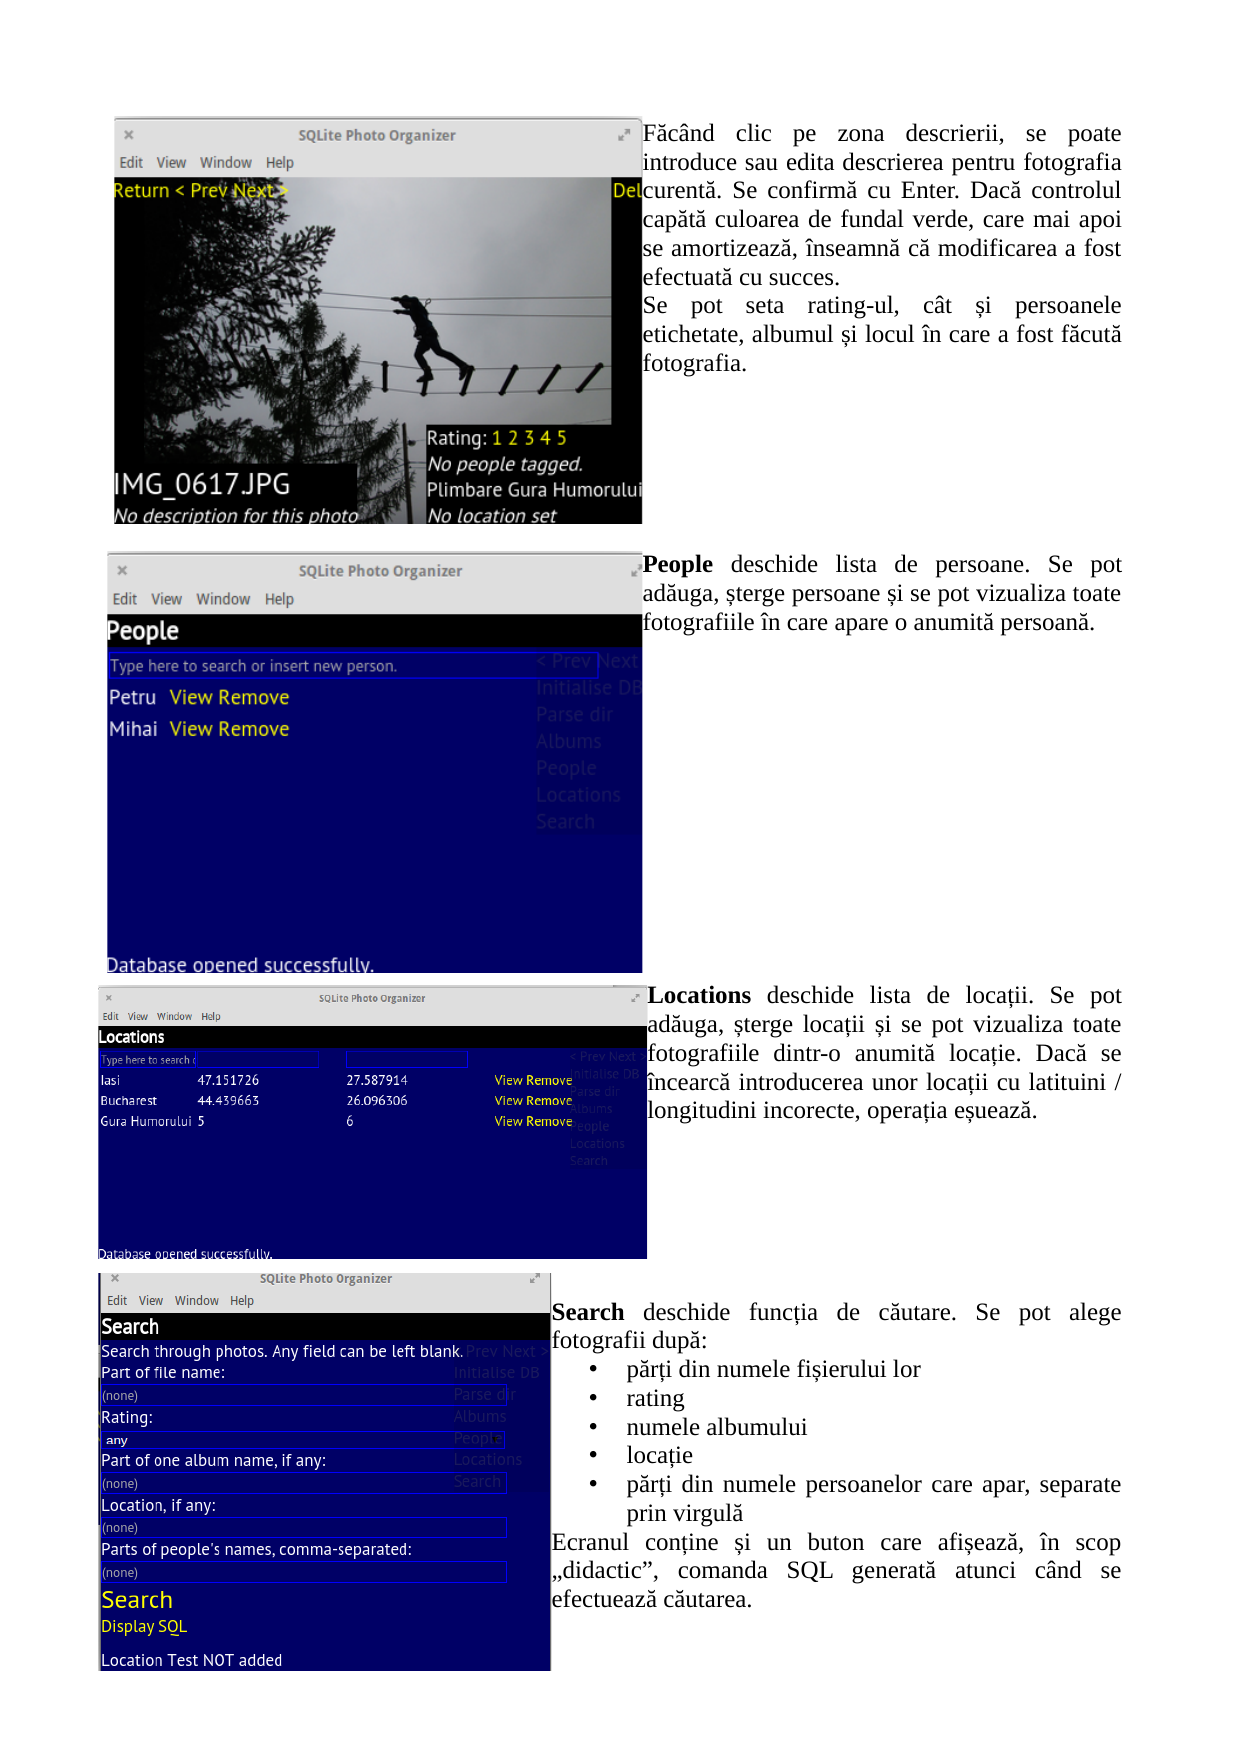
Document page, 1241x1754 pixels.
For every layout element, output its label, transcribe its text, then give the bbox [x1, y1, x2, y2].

list rating [552, 1383, 1122, 1412]
picture [226, 1273, 552, 1671]
picture [98, 985, 648, 1259]
list părți din numele fișierului lor [552, 1354, 1122, 1383]
list numele albumului [552, 1412, 1122, 1441]
text Locations deschide lista de locații. Se pot adăuga, șterge locații și se pot vizualiza toate fotografiile dintr-o anumită locație. Dacă se încearcă introducerea unor locații cu latituini / longitudini incorecte, operația eșuează. [118, 981, 1122, 1124]
picture [336, 116, 643, 524]
picture [326, 551, 643, 973]
text Făcând clic pe zona descrierii, se poate introduce sau edita descrierea pentru fotografia curentă. Se confirmă cu Enter. Dacă controlul capătă culoarea de fundal verde, care mai apoi se amortizează, înseamnă că modificarea a fost efectuată cu succes. [643, 118, 1122, 291]
text Ecranul conține și un buton care afișează, în scop „didactic”, comanda SQL generată atunci când se efectuează căutarea. [552, 1527, 1122, 1613]
text Se pot seta rating-ul, cât și persoanele etichetate, albumul și locul în care a fost făcută fotografia. [643, 291, 1122, 377]
list părți din numele persoanelor care apar, separate prin virgulă [552, 1469, 1122, 1527]
text People deschide lista de persoane. Se pot adăuga, șterge persoane și se pot vizualiza toate fotografiile în care apare o anumită persoană. [118, 549, 1122, 636]
text Search deschide funcția de căutare. Se pot alege fotografii după: [552, 1297, 1122, 1354]
list locație [552, 1441, 1122, 1469]
